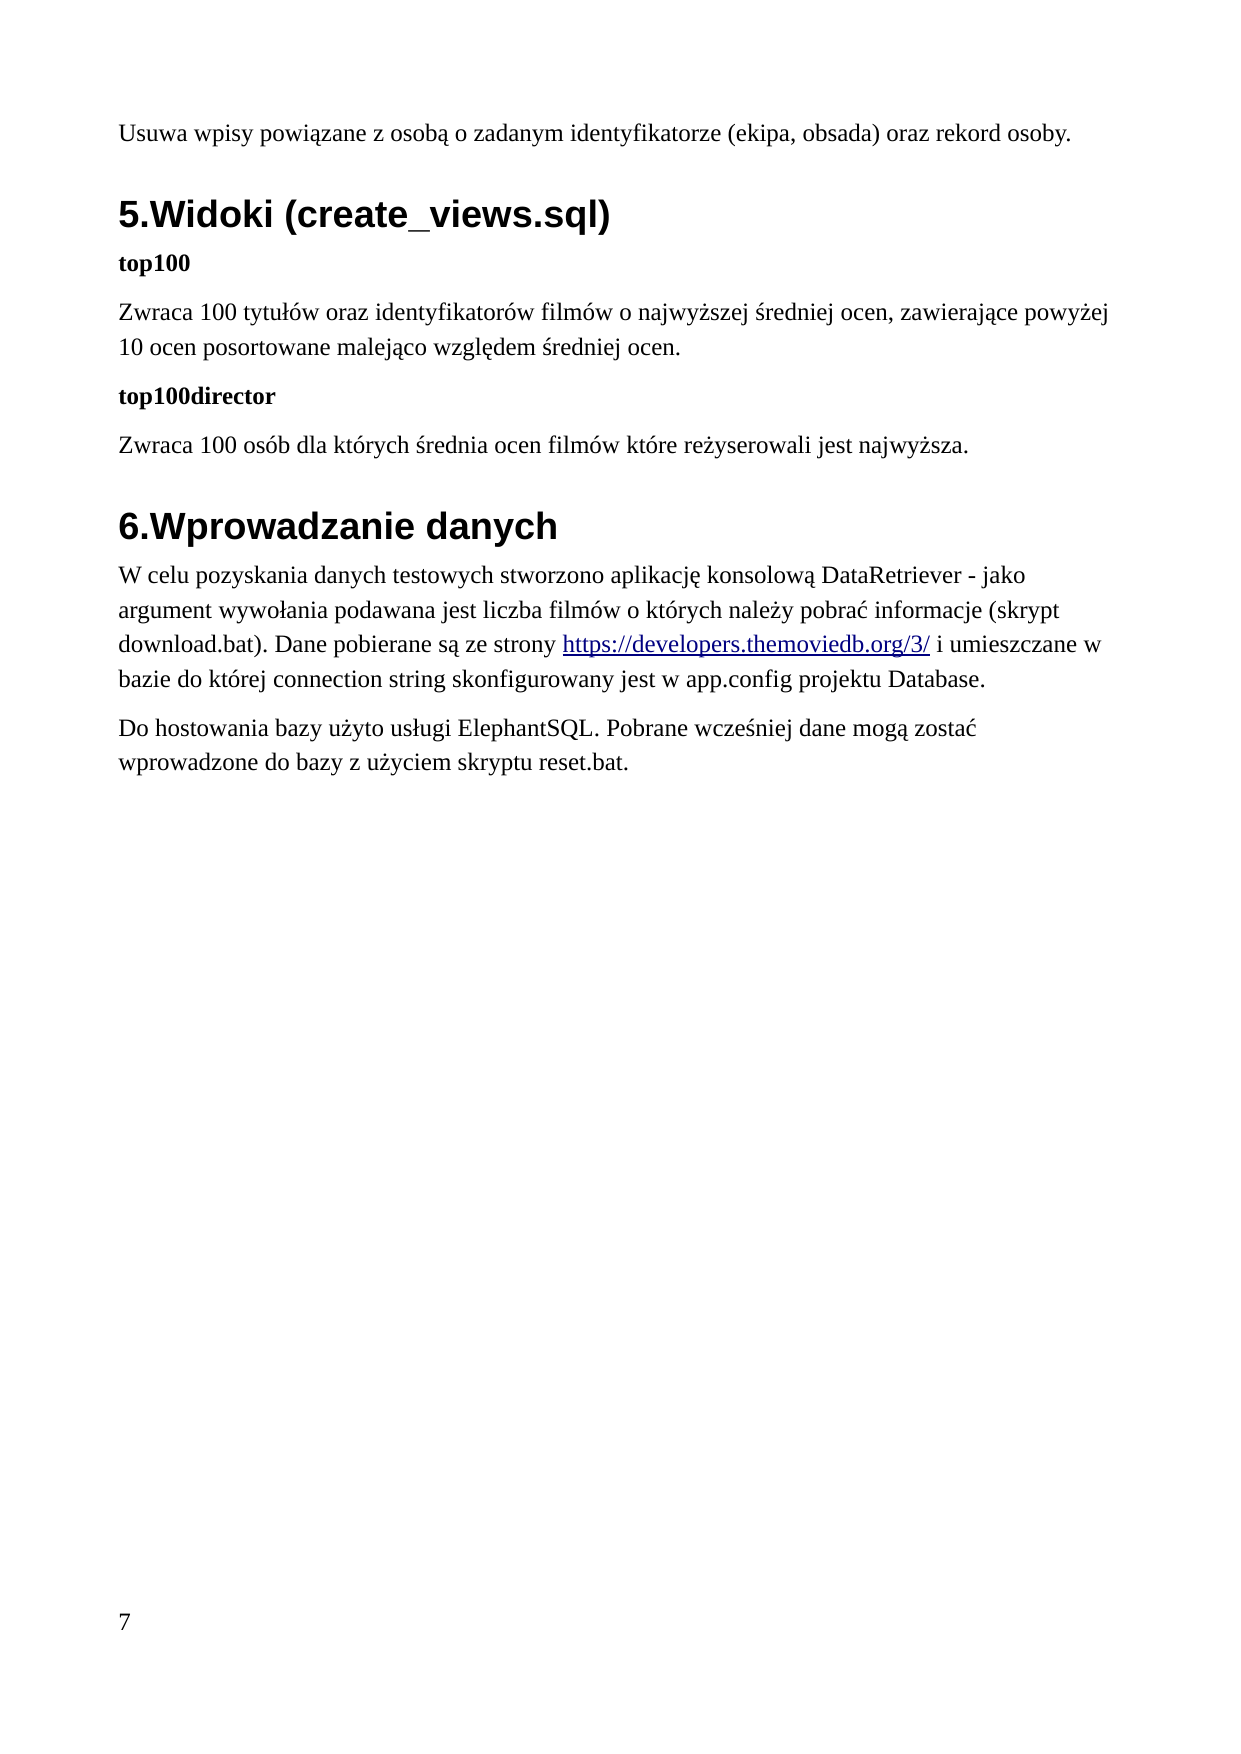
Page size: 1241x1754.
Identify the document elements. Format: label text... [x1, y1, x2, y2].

subtitle 6.Wprowadzanie danych [118, 504, 1122, 548]
text Zwraca 100 osób dla których średnia ocen filmów które reżyserowali jest najwyższa. [118, 430, 1122, 459]
text top100 [118, 248, 1122, 277]
text top100director [118, 381, 1122, 410]
text Usuwa wpisy powiązane z osobą o zadanym identyfikatorze (ekipa, obsada) oraz rekord osoby. [118, 118, 1122, 147]
text W celu pozyskania danych testowych stworzono aplikację konsolową DataRetriever - jako argument wywołania podawana jest liczba filmów o których należy pobrać informacje (skrypt download.bat). Dane pobierane są ze strony https://developers.themoviedb.org/3/ i umieszczane w bazie do której connection string skonfigurowany jest w app.config projektu Database. [118, 560, 1122, 692]
text Zwraca 100 tytułów oraz identyfikatorów filmów o najwyższej średniej ocen, zawierające powyżej 10 ocen posortowane malejąco względem średniej ocen. [118, 297, 1122, 361]
subtitle 5.Widoki (create_views.sql) [118, 192, 1122, 236]
text Do hostowania bazy użyto usługi ElephantSQL. Pobrane wcześniej dane mogą zostać wprowadzone do bazy z użyciem skryptu reset.bat. [118, 713, 1122, 776]
